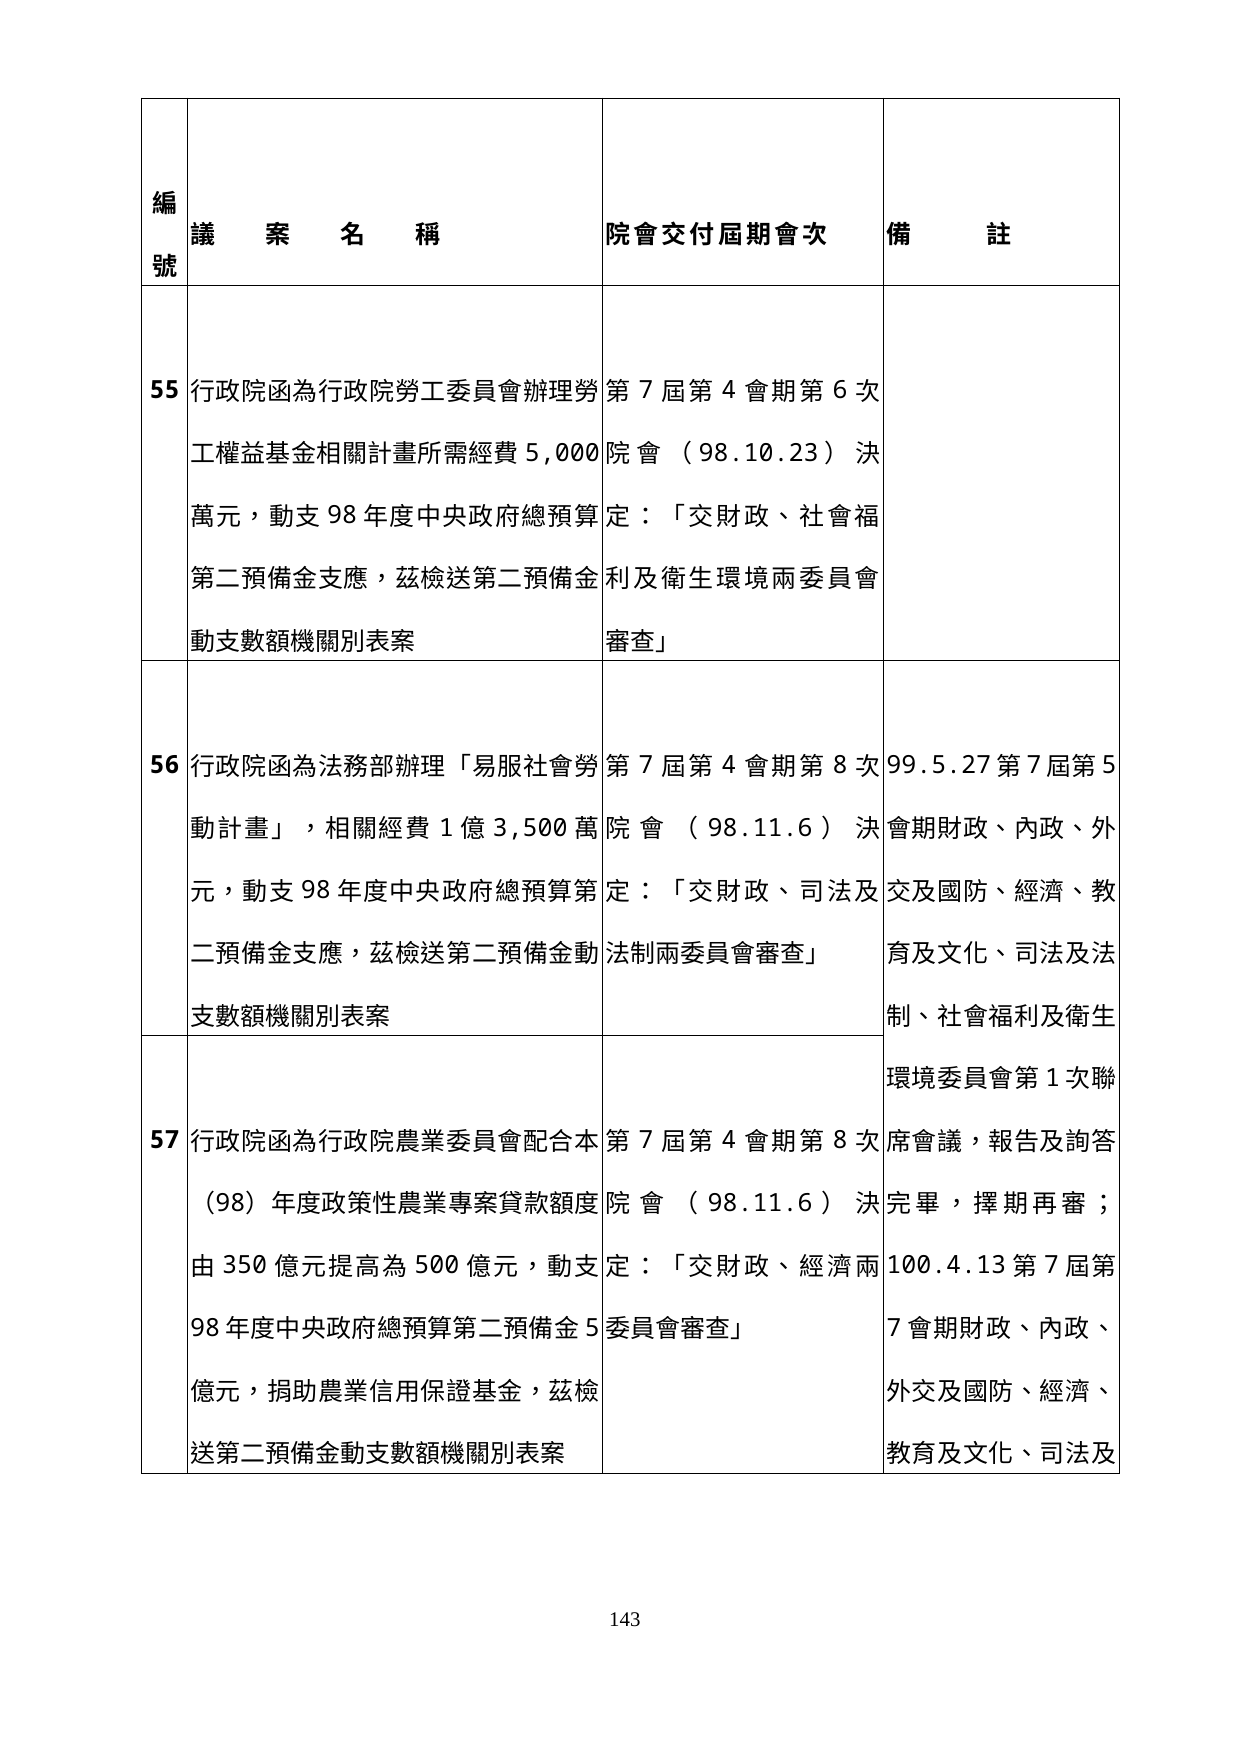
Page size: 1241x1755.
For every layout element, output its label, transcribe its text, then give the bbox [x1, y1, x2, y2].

table_cell 第7屆第4會期第8次院會（98.11.6）決定：「交財政、經濟兩委員會審查」 [603, 1036, 883, 1472]
table_header 備 註 [884, 99, 1119, 285]
table_header 議 案 名 稱 [188, 99, 602, 285]
table_cell 99.5.27第7屆第5會期財政、內政、外交及國防、經濟、教育及文化、司法及法制、社會福利及衛生環境委員會第1次聯席會議，報告及詢答完畢，擇期再審；100.4.13第7屆第7會期財政、內政、外交及國防、經濟、教育及文化、司法及 [884, 661, 1119, 1472]
table_cell 行政院函為法務部辦理「易服社會勞動計畫」，相關經費1億3,500萬元，動支98年度中央政府總預算第二預備金支應，茲檢送第二預備金動支數額機關別表案 [188, 661, 602, 1035]
table_header 編號 [142, 99, 187, 285]
table_cell [884, 286, 1119, 660]
table_cell 行政院函為行政院農業委員會配合本（98）年度政策性農業專案貸款額度由350億元提高為500億元，動支98年度中央政府總預算第二預備金5億元，捐助農業信用保證基金，茲檢送第二預備金動支數額機關別表案 [188, 1036, 602, 1472]
table_header 院會交付屆期會次 [603, 99, 883, 285]
table_cell 第7屆第4會期第8次院會（98.11.6）決定：「交財政、司法及法制兩委員會審查」 [603, 661, 883, 1035]
table_cell [142, 286, 187, 660]
table_cell 第7屆第4會期第6次院會（98.10.23）決定：「交財政、社會福利及衛生環境兩委員會審查」 [603, 286, 883, 660]
table_cell [142, 661, 187, 1035]
table_cell [142, 1036, 187, 1472]
table_cell 行政院函為行政院勞工委員會辦理勞工權益基金相關計畫所需經費5,000 萬元，動支98年度中央政府總預算第二預備金支應，茲檢送第二預備金動支數額機關別表案 [188, 286, 602, 660]
